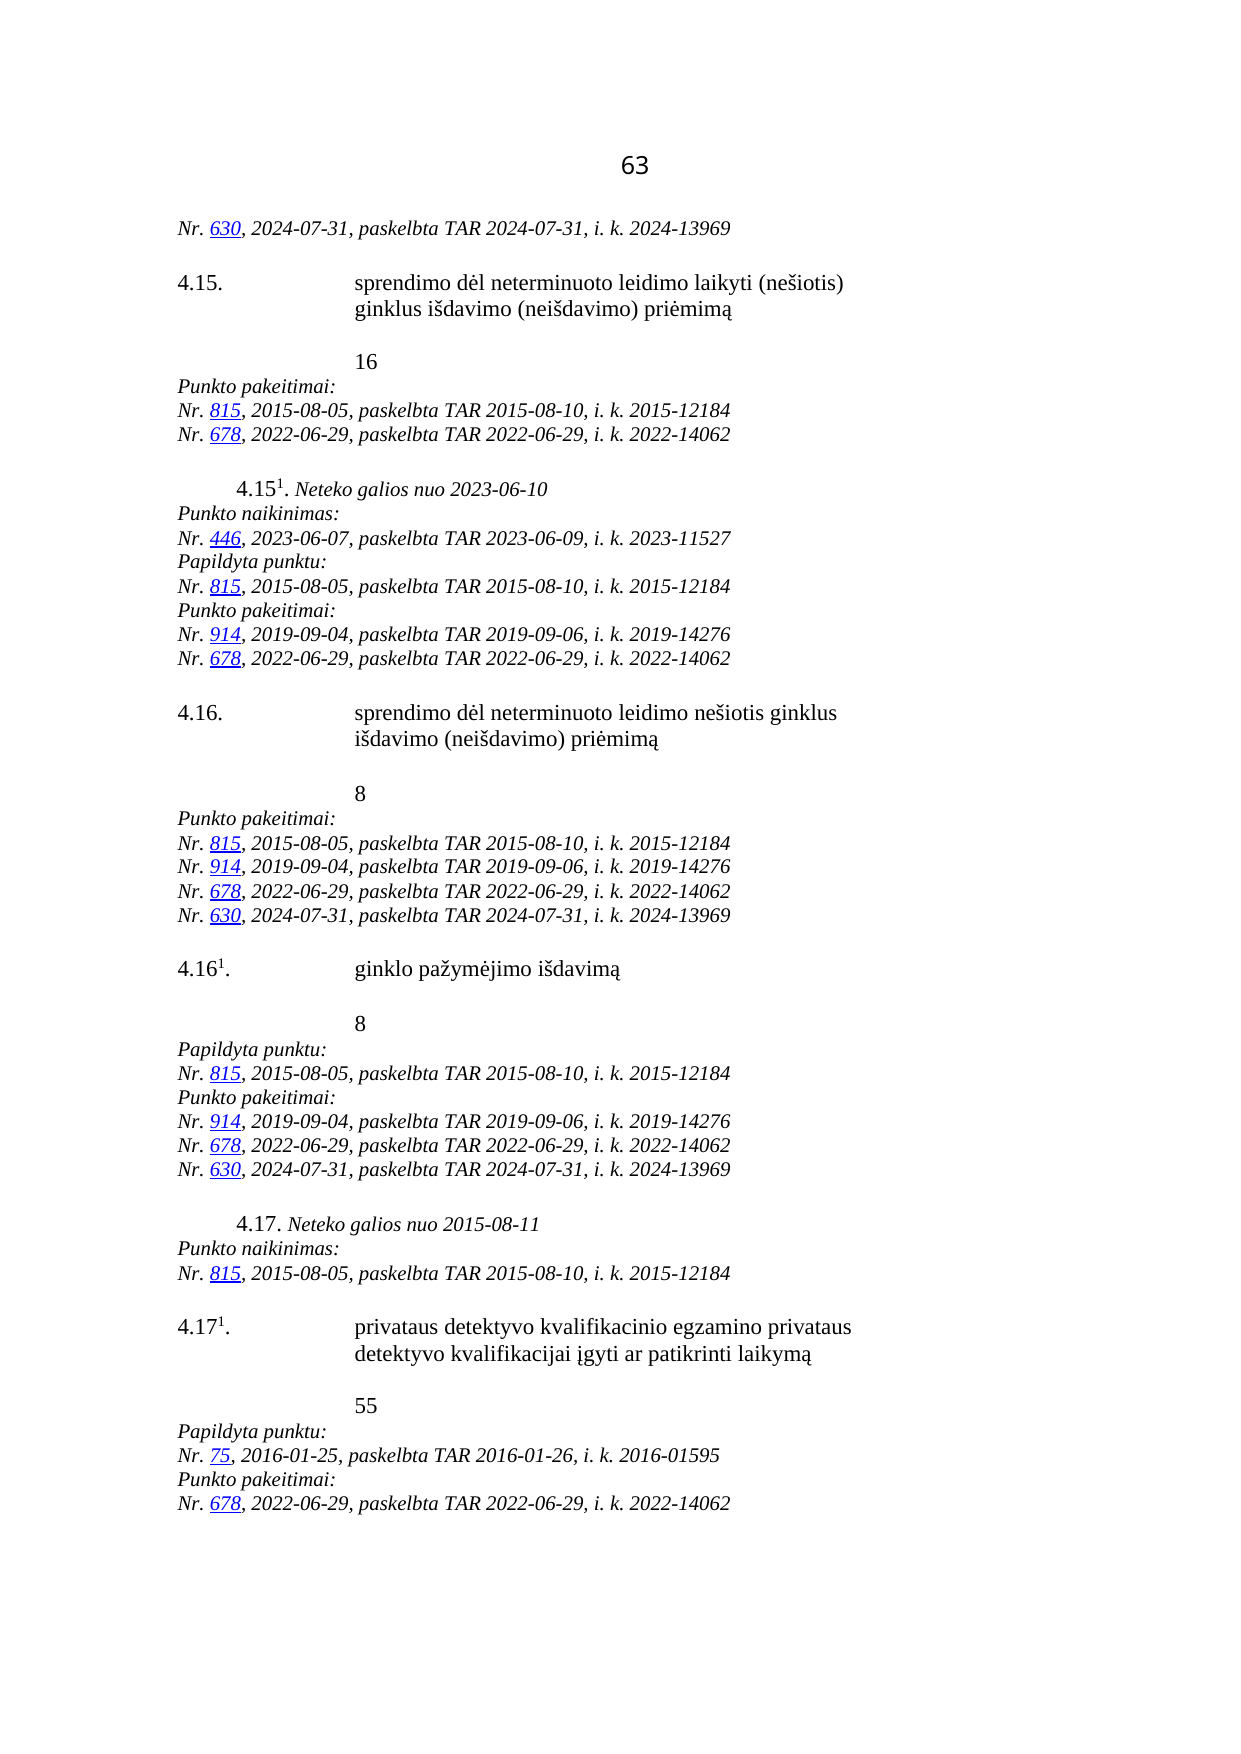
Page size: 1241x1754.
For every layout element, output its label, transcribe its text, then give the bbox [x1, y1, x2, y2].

text Nr. 630, 2024-07-31, paskelbta TAR 2024-07-31, i. k. 2024-13969 [177, 1157, 1092, 1181]
text Punkto pakeitimai: [177, 806, 1092, 830]
text Nr. 914, 2019-09-04, paskelbta TAR 2019-09-06, i. k. 2019-14276 [177, 854, 1092, 878]
text Punkto pakeitimai: [177, 374, 1092, 398]
text Punkto naikinimas: [177, 501, 1092, 525]
text Nr. 815, 2015-08-05, paskelbta TAR 2015-08-10, i. k. 2015-12184 [177, 573, 1092, 598]
text Nr. 678, 2022-06-29, paskelbta TAR 2022-06-29, i. k. 2022-14062 [177, 1491, 1092, 1515]
text 4.171. privataus detektyvo kvalifikacinio egzamino privataus detektyvo kvalifikacijai įgyti ar patikrinti laikymą 55 [177, 1313, 871, 1419]
text Punkto naikinimas: [177, 1236, 1092, 1260]
text Papildyta punktu: [177, 1037, 1092, 1061]
text Nr. 678, 2022-06-29, paskelbta TAR 2022-06-29, i. k. 2022-14062 [177, 1133, 1092, 1157]
text Punkto pakeitimai: [177, 1467, 1092, 1491]
text Nr. 678, 2022-06-29, paskelbta TAR 2022-06-29, i. k. 2022-14062 [177, 878, 1092, 903]
text 4.17. Neteko galios nuo 2015-08-11 [177, 1210, 1092, 1236]
text 4.151. Neteko galios nuo 2023-06-10 [177, 475, 1092, 501]
text Nr. 446, 2023-06-07, paskelbta TAR 2023-06-09, i. k. 2023-11527 [177, 525, 1092, 549]
text Nr. 678, 2022-06-29, paskelbta TAR 2022-06-29, i. k. 2022-14062 [177, 646, 1092, 670]
text 4.15. sprendimo dėl neterminuoto leidimo laikyti (nešiotis) ginklus išdavimo (neišdavimo) priėmimą 16 [177, 269, 871, 374]
text 4.16. sprendimo dėl neterminuoto leidimo nešiotis ginklus išdavimo (neišdavimo) priėmimą 8 [177, 698, 915, 806]
text Nr. 815, 2015-08-05, paskelbta TAR 2015-08-10, i. k. 2015-12184 [177, 1260, 1092, 1284]
text Nr. 630, 2024-07-31, paskelbta TAR 2024-07-31, i. k. 2024-13969 [177, 903, 1092, 927]
text Nr. 75, 2016-01-25, paskelbta TAR 2016-01-26, i. k. 2016-01595 [177, 1443, 1092, 1467]
text Punkto pakeitimai: [177, 598, 1092, 622]
text Nr. 630, 2024-07-31, paskelbta TAR 2024-07-31, i. k. 2024-13969 [177, 216, 1092, 240]
text Nr. 815, 2015-08-05, paskelbta TAR 2015-08-10, i. k. 2015-12184 [177, 830, 1092, 854]
text Nr. 815, 2015-08-05, paskelbta TAR 2015-08-10, i. k. 2015-12184 [177, 398, 1092, 422]
text Punkto pakeitimai: [177, 1085, 1092, 1109]
text Nr. 678, 2022-06-29, paskelbta TAR 2022-06-29, i. k. 2022-14062 [177, 422, 1092, 446]
text Nr. 914, 2019-09-04, paskelbta TAR 2019-09-06, i. k. 2019-14276 [177, 622, 1092, 646]
text Nr. 815, 2015-08-05, paskelbta TAR 2015-08-10, i. k. 2015-12184 [177, 1061, 1092, 1085]
text Nr. 914, 2019-09-04, paskelbta TAR 2019-09-06, i. k. 2019-14276 [177, 1109, 1092, 1133]
text Papildyta punktu: [177, 1419, 1092, 1443]
text 4.161. ginklo pažymėjimo išdavimą 8 [177, 955, 915, 1037]
text Papildyta punktu: [177, 549, 1092, 573]
